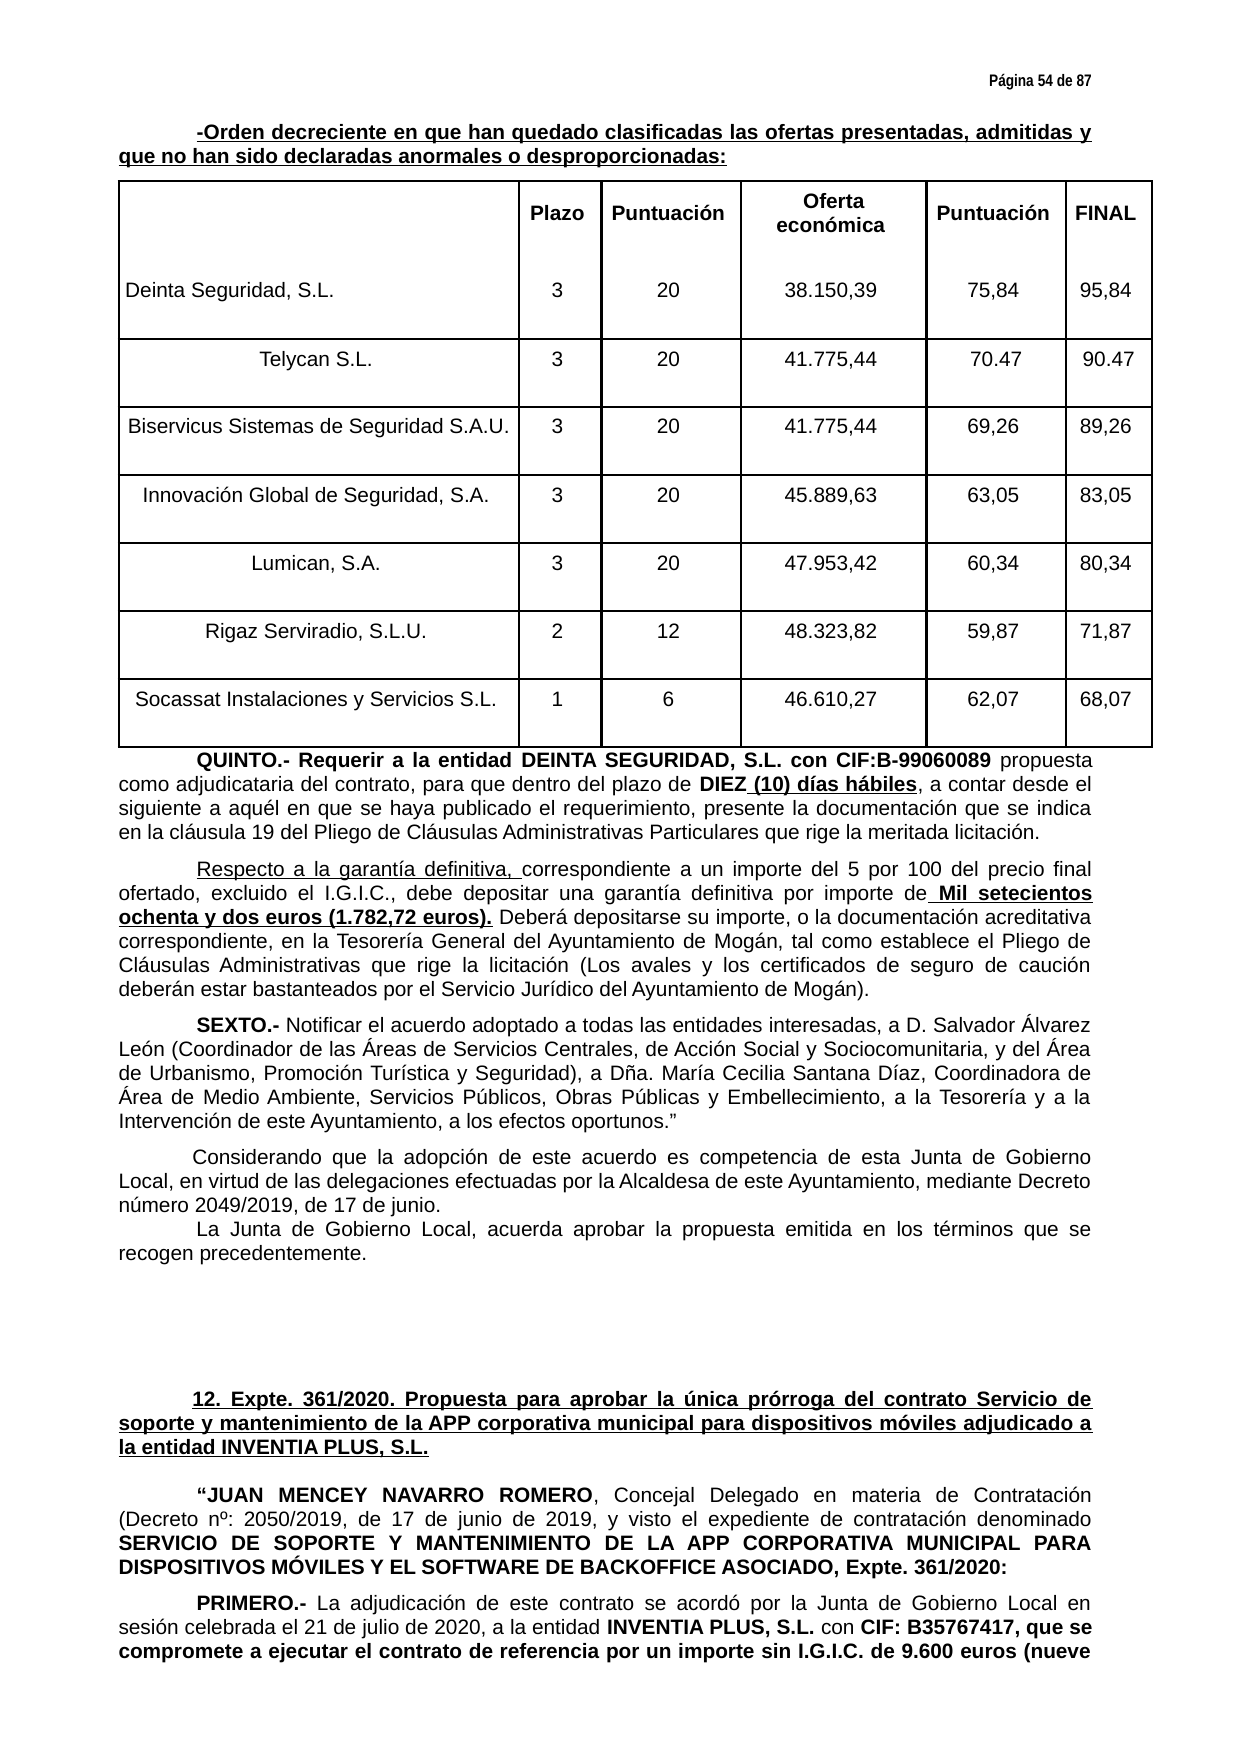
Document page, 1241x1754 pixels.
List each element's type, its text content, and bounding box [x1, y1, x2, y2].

table_cell 48.323,82 [742, 612, 925, 678]
table_cell 46.610,27 [742, 680, 925, 746]
table_cell Biservicus Sistemas de Seguridad S.A.U. [120, 408, 518, 474]
table_cell 3 [520, 476, 600, 542]
text QUINTO.- Requerir a la entidad DEINTA SEGURIDAD, S.L. con CIF:B-99060089 propuesta como adjudicataria del contrato, para que dentro del plazo de DIEZ (10) días hábiles, a contar desde el siguiente a aquél en que se haya publicado el requerimiento, presente la documentación que se indica en la cláusula 19 del Pliego de Cláusulas Administrativas Particulares que rige la meritada licitación. [118, 748, 1092, 844]
table_cell 45.889,63 [742, 476, 925, 542]
table_cell 89,26 [1067, 408, 1151, 474]
table_cell 3 [520, 408, 600, 474]
table_cell 95,84 [1067, 272, 1151, 338]
table_cell 12 [603, 612, 740, 678]
text Considerando que la adopción de este acuerdo es competencia de esta Junta de Gobierno Local, en virtud de las delegaciones efectuadas por la Alcaldesa de este Ayuntamiento, mediante Decreto número 2049/2019, de 17 de junio. [118, 1145, 1092, 1217]
table_cell Rigaz Serviradio, S.L.U. [120, 612, 518, 678]
table_cell 75,84 [928, 272, 1065, 338]
table_cell 70,47 [928, 340, 1065, 406]
table_header Puntuación [603, 182, 740, 272]
table_header [120, 182, 518, 272]
table_cell Deinta Seguridad, S.L. [120, 272, 518, 338]
table_cell 83,05 [1067, 476, 1151, 542]
table_header Plazo [520, 182, 600, 272]
text la entidad INVENTIA PLUS, S.L. [118, 1433, 1092, 1459]
text PRIMERO.- La adjudicación de este contrato se acordó por la Junta de Gobierno Local en sesión celebrada el 21 de julio de 2020, a la entidad INVENTIA PLUS, S.L. con CIF: B35767417, que se compromete a ejecutar el contrato de referencia por un importe sin I.G.I.C. de 9.600 euros (nueve [118, 1591, 1092, 1663]
table_cell 20 [603, 272, 740, 338]
table_header Oferta económica [742, 182, 925, 272]
table_cell 20 [603, 340, 740, 406]
table_cell 59,87 [928, 612, 1065, 678]
table_header Puntuación [928, 182, 1065, 272]
table_cell 71,87 [1067, 612, 1151, 678]
table_cell 20 [603, 408, 740, 474]
table_cell 90,47 [1067, 340, 1151, 406]
table_header FINAL [1067, 182, 1151, 272]
text 12. Expte. 361/2020. Propuesta para aprobar la única prórroga del contrato Servicio de soporte y mantenimiento de la APP corporativa municipal para dispositivos móviles adjudicado a [118, 1387, 1092, 1432]
table_cell 60,34 [928, 544, 1065, 610]
table_cell Innovación Global de Seguridad, S.A. [120, 476, 518, 542]
table_cell 2 [520, 612, 600, 678]
table_cell Lumican, S.A. [120, 544, 518, 610]
table_cell 3 [520, 544, 600, 610]
table_cell 80,34 [1067, 544, 1151, 610]
table_cell 20 [603, 476, 740, 542]
table_cell 68,07 [1067, 680, 1151, 746]
table_cell 3 [520, 340, 600, 406]
table_cell Telycan S.L. [120, 340, 518, 406]
table_cell 41.775,44 [742, 408, 925, 474]
table_cell 41.775,44 [742, 340, 925, 406]
text “JUAN MENCEY NAVARRO ROMERO, Concejal Delegado en materia de Contratación (Decreto nº: 2050/2019, de 17 de junio de 2019, y visto el expediente de contratación denominado SERVICIO DE SOPORTE Y MANTENIMIENTO DE LA APP CORPORATIVA MUNICIPAL PARA DISPOSITIVOS MÓVILES Y EL SOFTWARE DE BACKOFFICE ASOCIADO, Expte. 361/2020: [118, 1483, 1092, 1578]
table_cell 20 [603, 544, 740, 610]
table_cell 3 [520, 272, 600, 338]
table_cell 69,26 [928, 408, 1065, 474]
text Respecto a la garantía definitiva, correspondiente a un importe del 5 por 100 del precio final ofertado, excluido el I.G.I.C., debe depositar una garantía definitiva por importe de Mil setecientos ochenta y dos euros (1.782,72 euros). Deberá depositarse su importe, o la documentación acreditativa correspondiente, en la Tesorería General del Ayuntamiento de Mogán, tal como establece el Pliego de Cláusulas Administrativas que rige la licitación (Los avales y los certificados de seguro de caución deberán estar bastanteados por el Servicio Jurídico del Ayuntamiento de Mogán). [118, 857, 1092, 1000]
table_cell 63,05 [928, 476, 1065, 542]
table_cell 38.150,39 [742, 272, 925, 338]
table_cell 6 [603, 680, 740, 746]
text -Orden decreciente en que han quedado clasificadas las ofertas presentadas, admitidas y que no han sido declaradas anormales o desproporcionadas: [118, 120, 1092, 168]
table_cell 47.953,42 [742, 544, 925, 610]
table_cell 62,07 [928, 680, 1065, 746]
text SEXTO.- Notificar el acuerdo adoptado a todas las entidades interesadas, a D. Salvador Álvarez León (Coordinador de las Áreas de Servicios Centrales, de Acción Social y Sociocomunitaria, y del Área de Urbanismo, Promoción Turística y Seguridad), a Dña. María Cecilia Santana Díaz, Coordinadora de Área de Medio Ambiente, Servicios Públicos, Obras Públicas y Embellecimiento, a la Tesorería y a la Intervención de este Ayuntamiento, a los efectos oportunos.” [118, 1013, 1092, 1133]
table_cell Socassat Instalaciones y Servicios S.L. [120, 680, 518, 746]
table_cell 1 [520, 680, 600, 746]
text La Junta de Gobierno Local, acuerda aprobar la propuesta emitida en los términos que se recogen precedentemente. [118, 1217, 1092, 1265]
